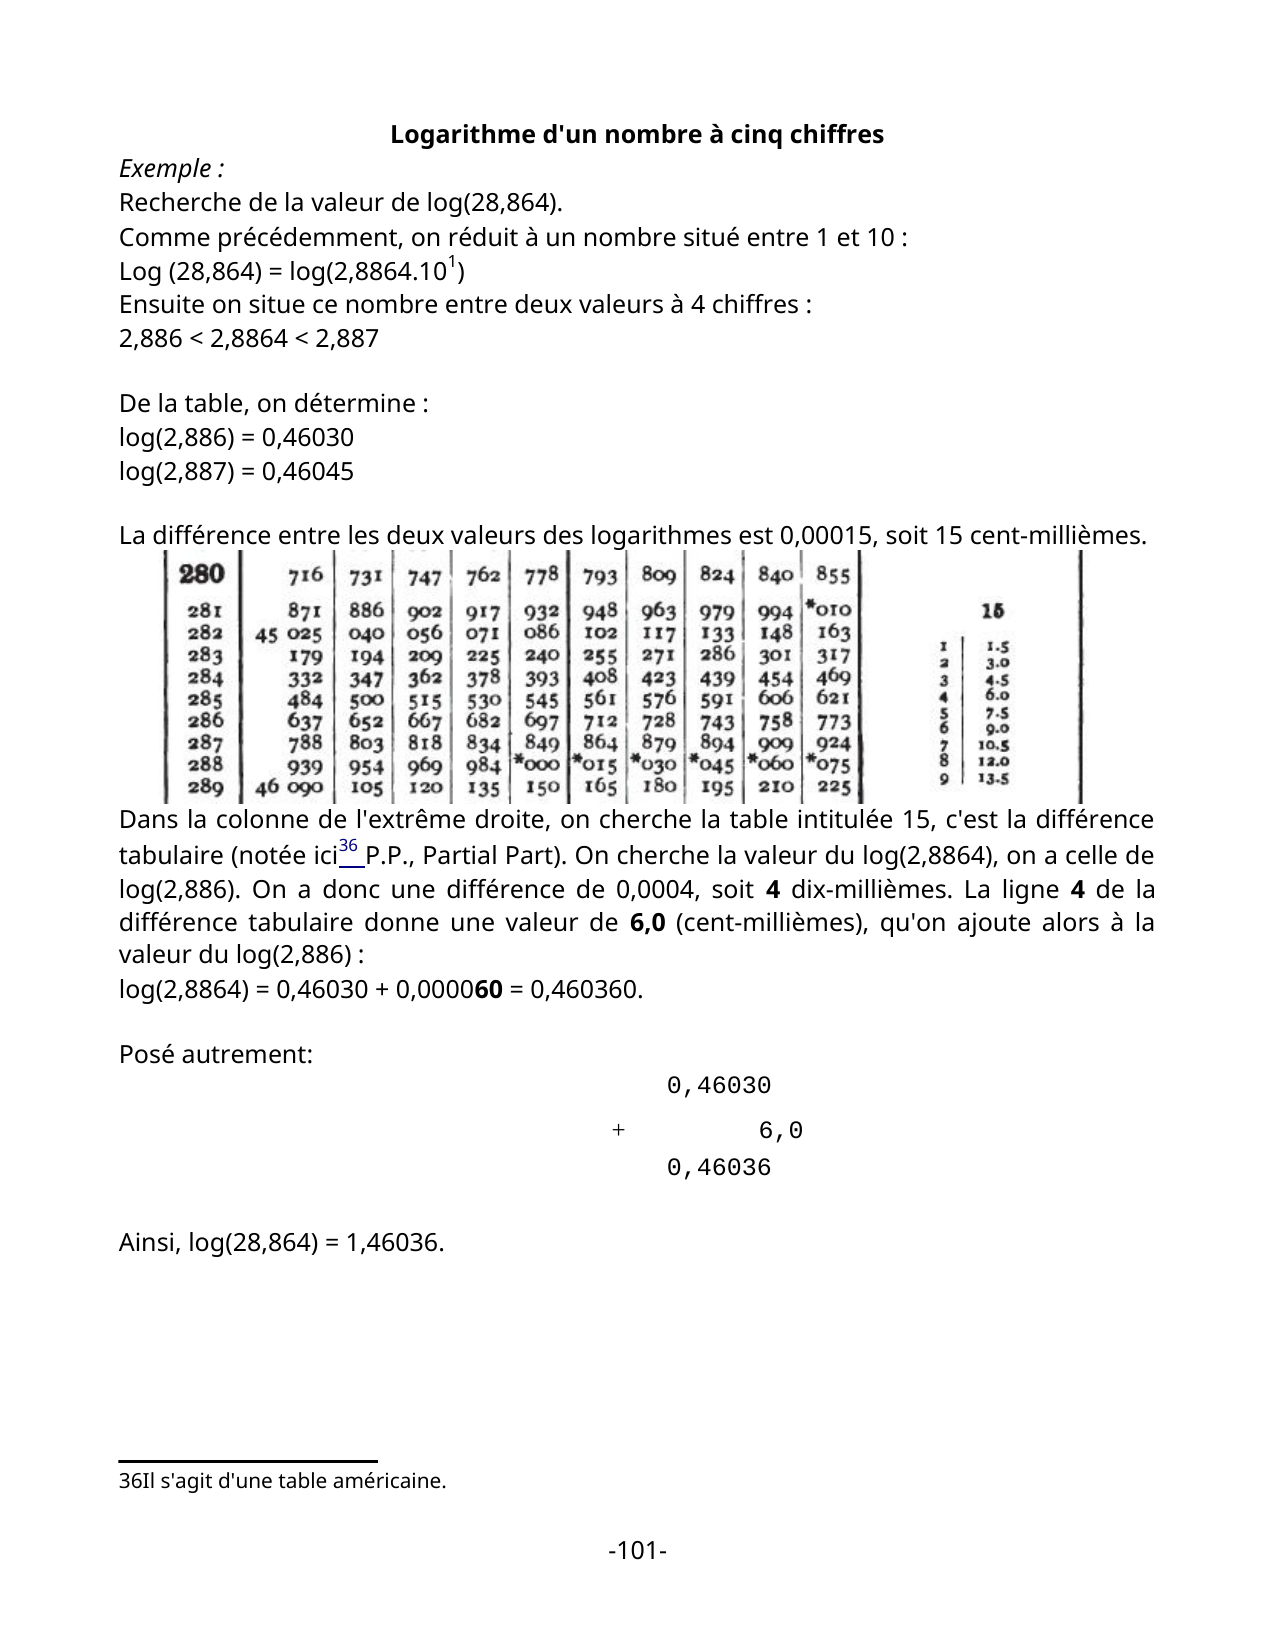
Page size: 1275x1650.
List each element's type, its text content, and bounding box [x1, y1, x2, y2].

text La différence entre les deux valeurs des logarithmes est 0,00015, soit 15 cent-millièmes. [119, 518, 1156, 552]
text 0,46036 [667, 1155, 1156, 1183]
text 0,46030 [667, 1073, 1156, 1101]
text De la table, on détermine : [119, 385, 1156, 419]
text -101- [119, 1533, 1156, 1567]
text log(2,886) = 0,46030 [119, 419, 1156, 453]
list 6,0 [611, 1115, 1156, 1146]
text Recherche de la valeur de log(28,864). [119, 185, 1156, 219]
text log(2,887) = 0,46045 [119, 453, 1156, 488]
text Posé autrement: [119, 1036, 1156, 1071]
text Logarithme d'un nombre à cinq chiffres [119, 116, 1156, 151]
text Ainsi, log(28,864) = 1,46036. [119, 1225, 1156, 1259]
text Log (28,864) = log(2,8864.101) [119, 253, 1156, 287]
text log(2,8864) = 0,46030 + 0,000060 = 0,460360. [119, 971, 1156, 1006]
text 2,886 < 2,8864 < 2,887 [119, 321, 1156, 355]
text 36Il s'agit d'une table américaine. [119, 1467, 1156, 1495]
text Exemple : [119, 151, 1156, 185]
picture [135, 550, 1118, 804]
text Dans la colonne de l'extrême droite, on cherche la table intitulée 15, c'est la différence tabulaire (notée ici36 P.P., Partial Part). On cherche la valeur du log(2,8864), on a celle de log(2,886). On a donc une différence de 0,0004, soit 4 dix-millièmes. La ligne 4 de la différence tabulaire donne une valeur de 6,0 (cent-millièmes), qu'on ajoute alors à la valeur du log(2,886) : [119, 802, 1156, 971]
text Ensuite on situe ce nombre entre deux valeurs à 4 chiffres : [119, 287, 1156, 321]
text Comme précédemment, on réduit à un nombre situé entre 1 et 10 : [119, 219, 1156, 253]
